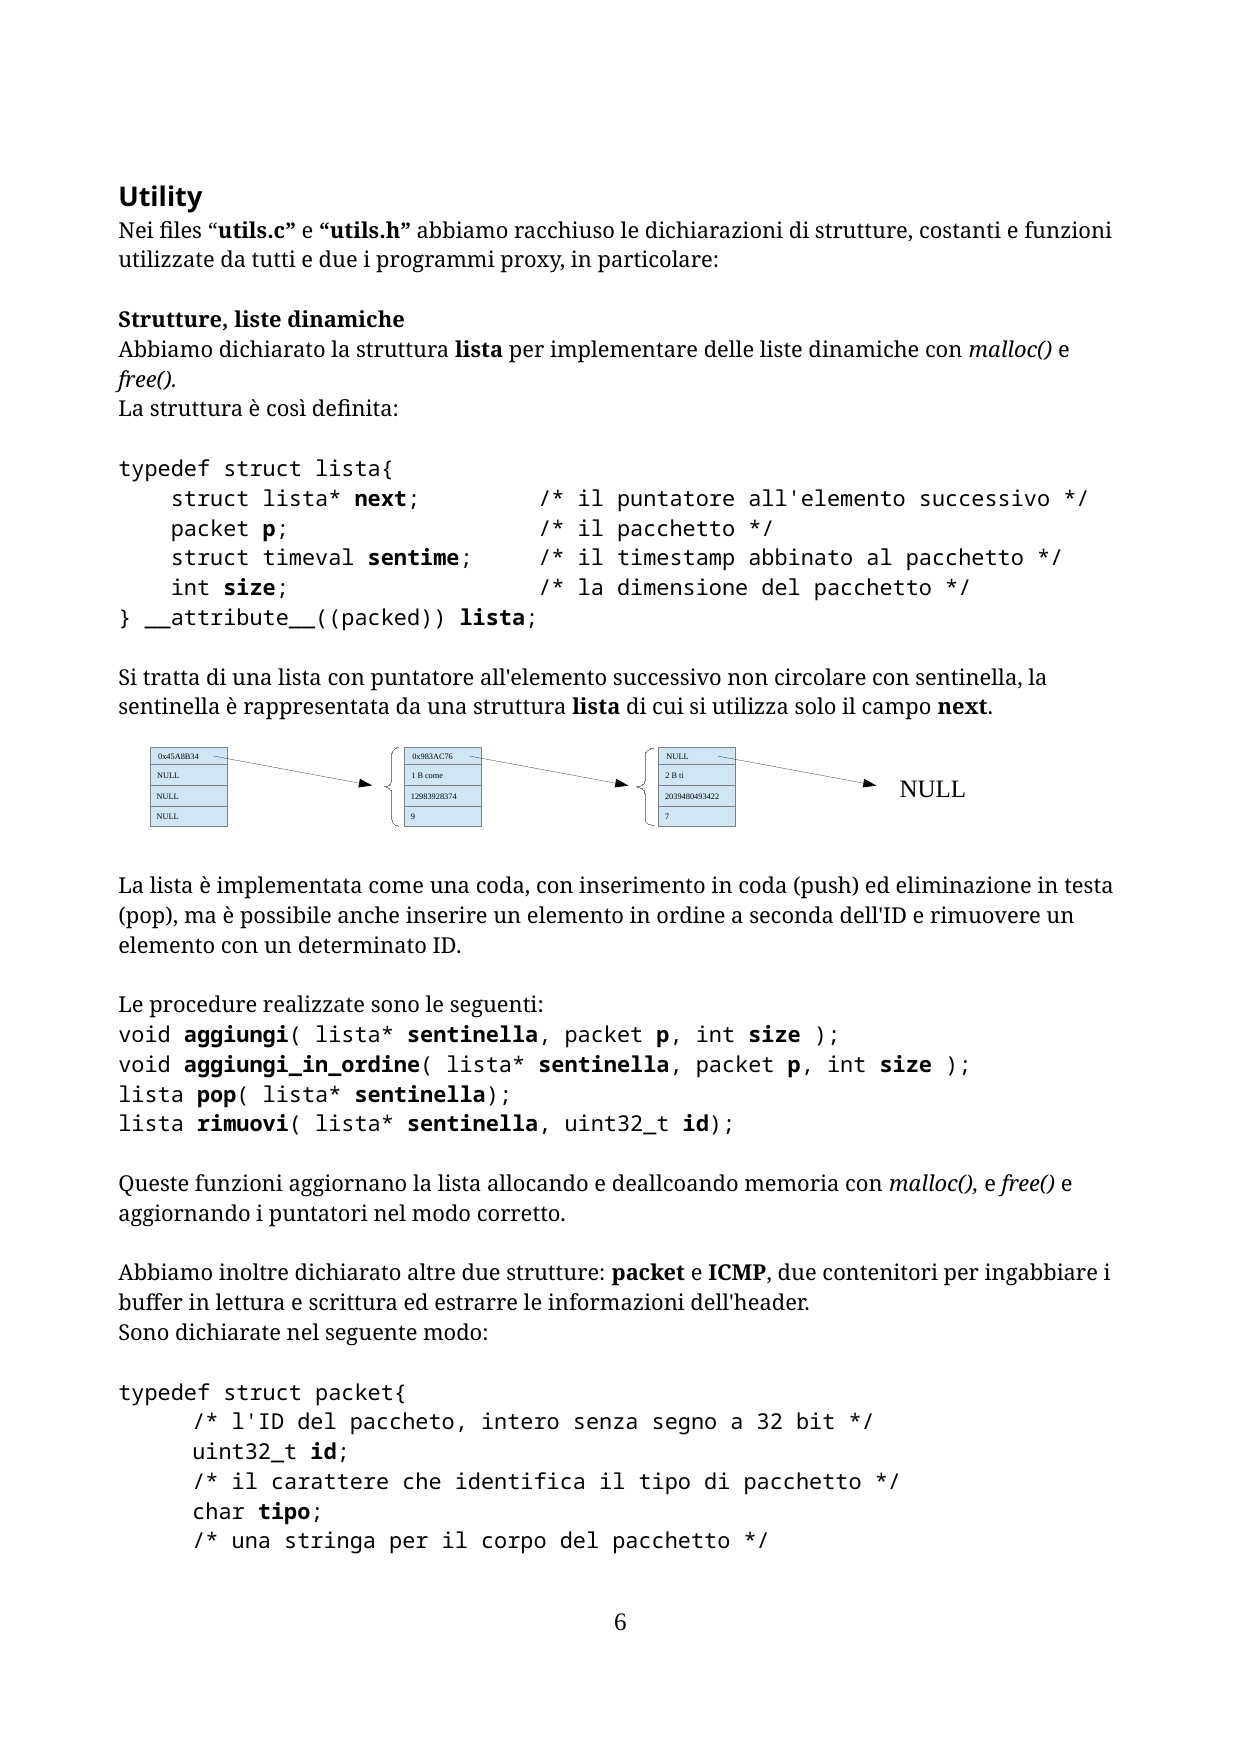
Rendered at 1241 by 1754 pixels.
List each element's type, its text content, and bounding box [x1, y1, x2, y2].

text struct lista* next; /* il puntatore all'elemento successivo */ [118, 483, 1122, 512]
text char tipo; [118, 1496, 1122, 1525]
text Nei files “utils.c” e “utils.h” abbiamo racchiuso le dichiarazioni di strutture, costanti e funzioni utilizzate da tutti e due i programmi proxy, in particolare: [118, 214, 1122, 274]
text lista rimuovi( lista* sentinella, uint32_t id); [118, 1108, 1122, 1138]
text uint32_t id; [118, 1436, 1122, 1466]
text /* il carattere che identifica il tipo di pacchetto */ [118, 1466, 1122, 1496]
text /* l'ID del paccheto, intero senza segno a 32 bit */ [118, 1406, 1122, 1436]
text void aggiungi( lista* sentinella, packet p, int size ); [118, 1019, 1122, 1049]
text Abbiamo inoltre dichiarato altre due strutture: packet e ICMP, due contenitori per ingabbiare i buffer in lettura e scrittura ed estrarre le informazioni dell'header. [118, 1257, 1122, 1317]
text void aggiungi_in_ordine( lista* sentinella, packet p, int size ); [118, 1049, 1122, 1078]
text /* una stringa per il corpo del pacchetto */ [118, 1525, 1122, 1555]
text La struttura è così definita: [118, 393, 1122, 423]
text typedef struct packet{ [118, 1376, 1122, 1406]
text typedef struct lista{ [118, 453, 1122, 483]
text La lista è implementata come una coda, con inserimento in coda (push) ed eliminazione in testa (pop), ma è possibile anche inserire un elemento in ordine a seconda dell'ID e rimuovere un elemento con un determinato ID. [118, 870, 1122, 959]
text Le procedure realizzate sono le seguenti: [118, 989, 1122, 1019]
text packet p; /* il pacchetto */ [118, 512, 1122, 542]
text lista pop( lista* sentinella); [118, 1078, 1122, 1108]
text } __attribute__((packed)) lista; [118, 602, 1122, 632]
text struct timeval sentime; /* il timestamp abbinato al pacchetto */ [118, 542, 1122, 572]
text Strutture, liste dinamiche [118, 304, 1122, 334]
text Queste funzioni aggiornano la lista allocando e deallcoando memoria con malloc(), e free() e aggiornando i puntatori nel modo corretto. [118, 1168, 1122, 1227]
text int size; /* la dimensione del pacchetto */ [118, 572, 1122, 602]
text Si tratta di una lista con puntatore all'elemento successivo non circolare con sentinella, la sentinella è rappresentata da una struttura lista di cui si utilizza solo il campo next. [118, 661, 1122, 721]
text Abbiamo dichiarato la struttura lista per implementare delle liste dinamiche con malloc() e free(). [118, 334, 1122, 393]
text Utility [118, 178, 1122, 214]
text Sono dichiarate nel seguente modo: [118, 1317, 1122, 1347]
